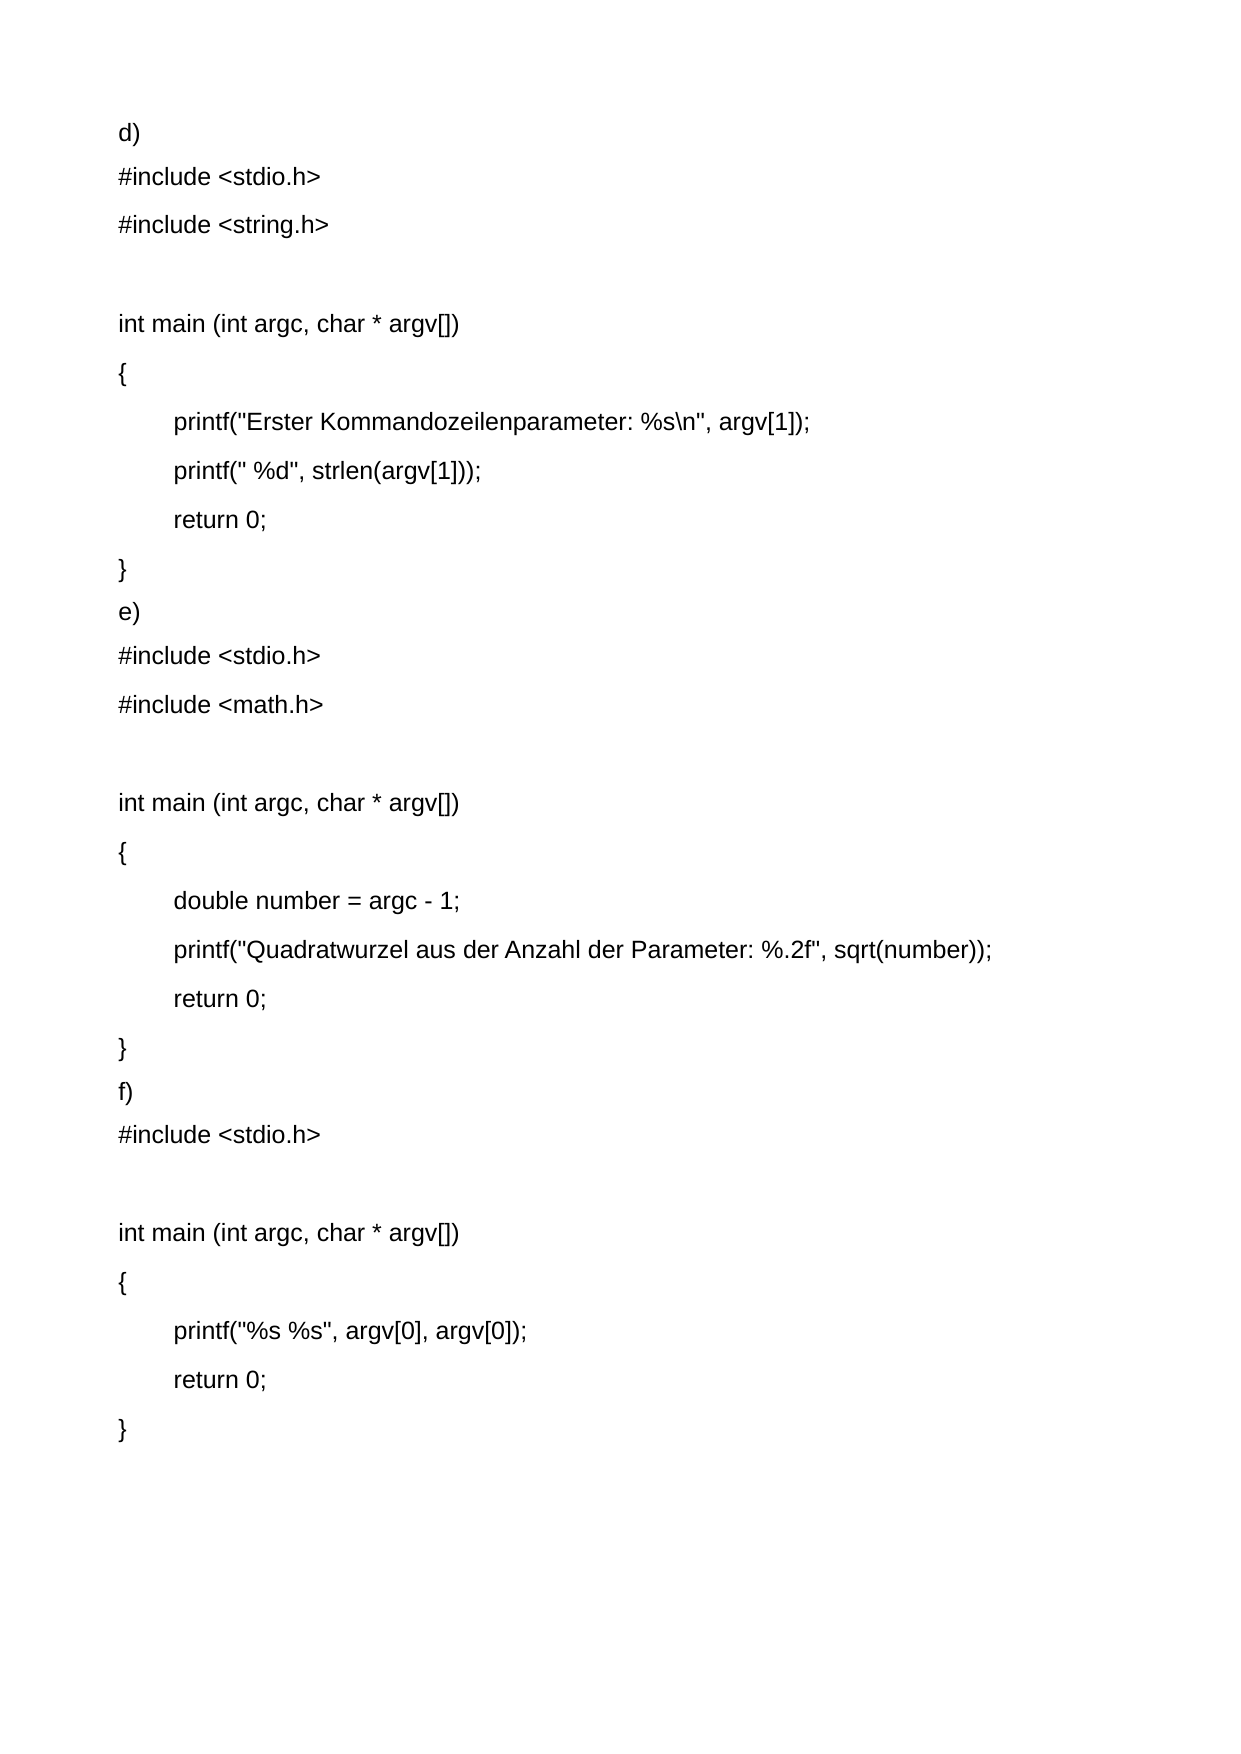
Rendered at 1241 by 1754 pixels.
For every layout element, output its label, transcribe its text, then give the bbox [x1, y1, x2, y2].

text #include <stdio.h> [118, 161, 1122, 190]
text printf(" %d", strlen(argv[1])); [118, 456, 1122, 484]
text } [118, 1033, 1122, 1062]
text #include <stdio.h> [118, 641, 1122, 669]
text { [118, 837, 1122, 866]
text #include <math.h> [118, 690, 1122, 718]
text d) [118, 118, 1122, 147]
text #include <string.h> [118, 211, 1122, 239]
text double number = argc - 1; [118, 886, 1122, 915]
text int main (int argc, char * argv[]) [118, 1218, 1122, 1247]
text } [118, 1414, 1122, 1443]
text return 0; [118, 505, 1122, 534]
text int main (int argc, char * argv[]) [118, 309, 1122, 337]
text f) [118, 1076, 1122, 1105]
text } [118, 554, 1122, 583]
text printf("Erster Kommandozeilenparameter: %s\n", argv[1]); [118, 407, 1122, 436]
text printf("%s %s", argv[0], argv[0]); [118, 1316, 1122, 1345]
text { [118, 1267, 1122, 1296]
text { [118, 358, 1122, 386]
text int main (int argc, char * argv[]) [118, 788, 1122, 817]
text #include <stdio.h> [118, 1120, 1122, 1148]
text return 0; [118, 1365, 1122, 1394]
text printf("Quadratwurzel aus der Anzahl der Parameter: %.2f", sqrt(number)); [118, 935, 1122, 964]
text e) [118, 597, 1122, 626]
text return 0; [118, 984, 1122, 1013]
